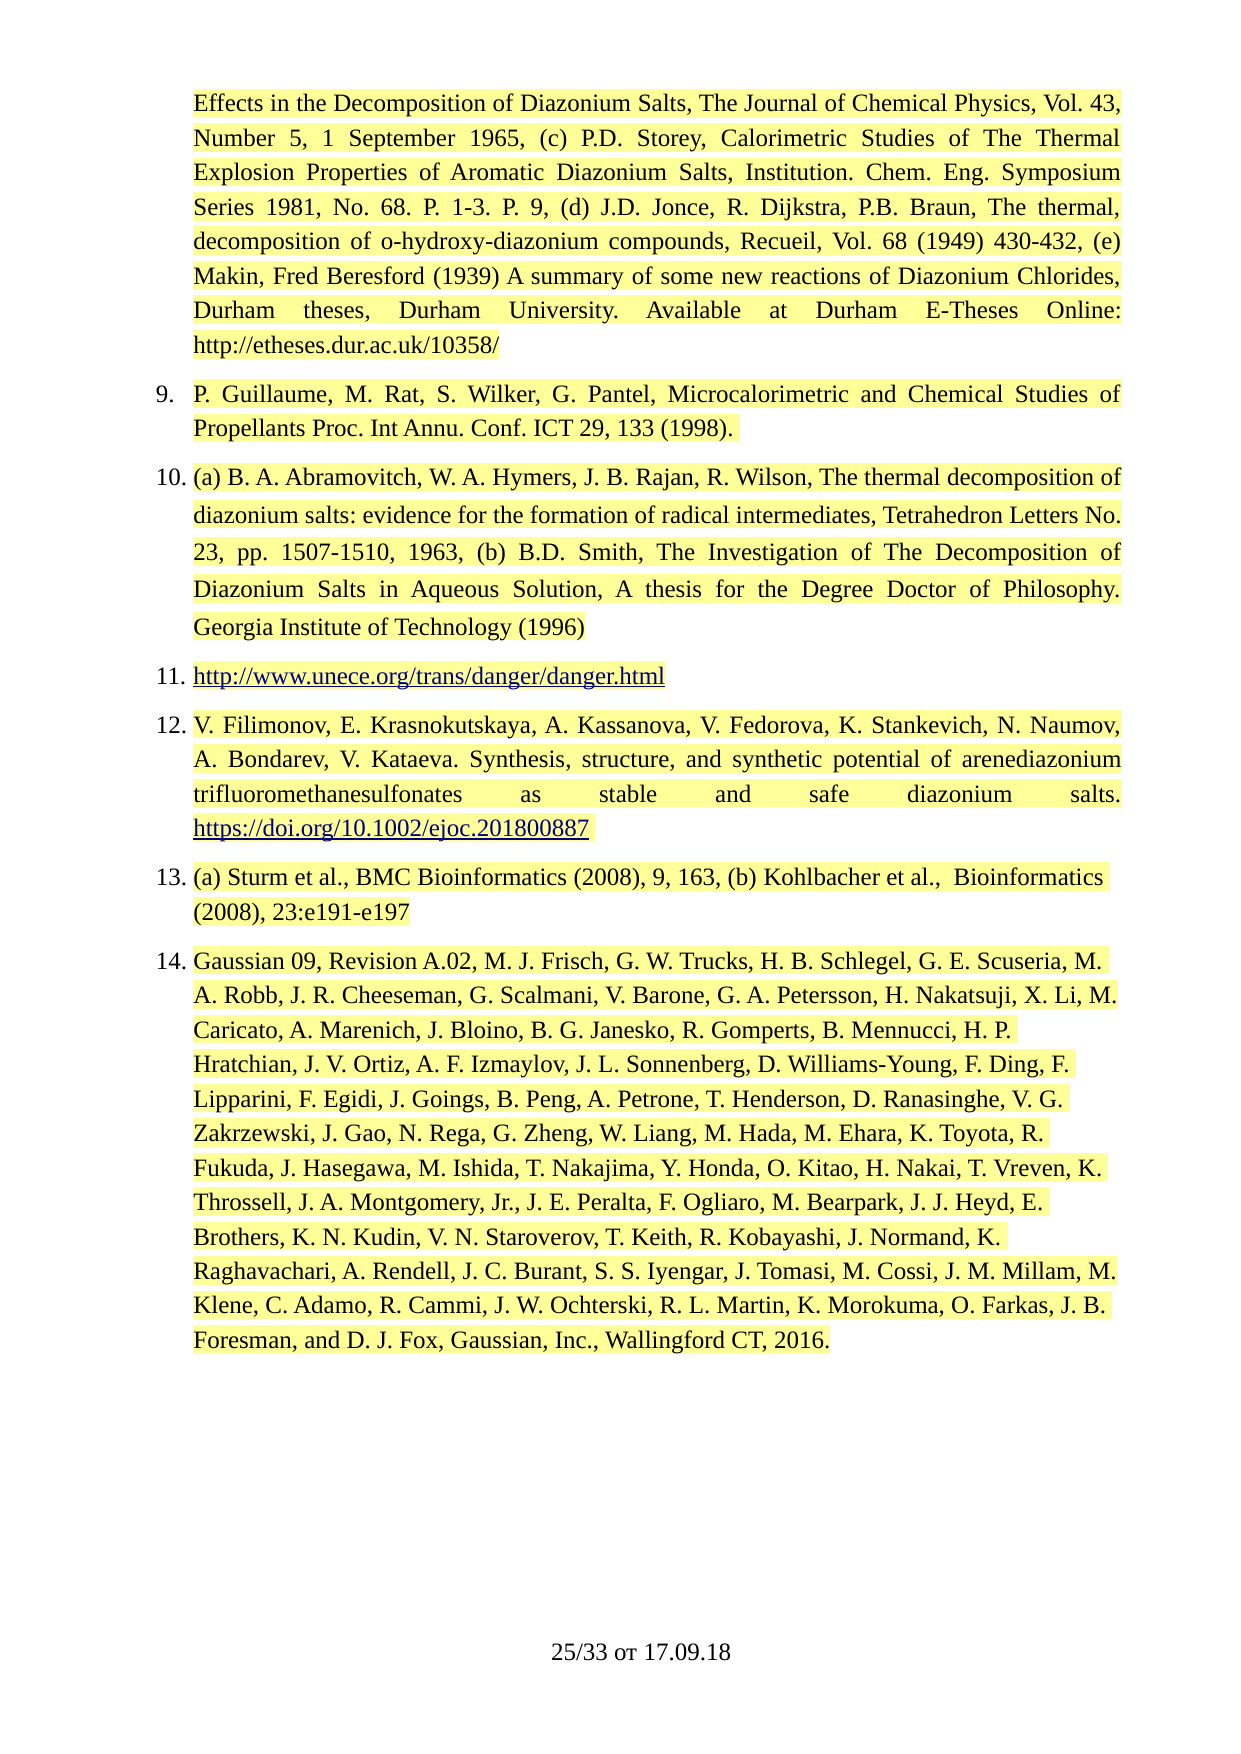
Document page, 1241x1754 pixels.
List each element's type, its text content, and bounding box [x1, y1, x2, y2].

list Effects in the Decomposition of Diazonium Salts, The Journal of Chemical Physics, Vol. 43, Number 5, 1 September 1965, (c) P.D. Storey, Calorimetric Studies of The Thermal Explosion Properties of Aromatic Diazonium Salts, Institution. Chem. Eng. Symposium Series 1981, No. 68. P. 1-3. P. 9, (d) J.D. Jonce, R. Dijkstra, P.B. Braun, The thermal, decomposition of o-hydroxy-diazonium compounds, Recueil, Vol. 68 (1949) 430-432, (e) Makin, Fred Beresford (1939) A summary of some new reactions of Diazonium Chlorides, Durham theses, Durham University. Available at Durham E-Theses Online: http://etheses.dur.ac.uk/10358/ [156, 88, 1122, 359]
list P. Guillaume, M. Rat, S. Wilker, G. Pantel, Microcalorimetric and Chemical Studies of Propellants Proc. Int Annu. Conf. ICT 29, 133 (1998). [156, 379, 1122, 442]
list (a) Sturm et al., BMC Bioinformatics (2008), 9, 163, (b) Kohlbacher et al., Bioinformatics (2008), 23:e191-e197 [156, 862, 1122, 926]
list Gaussian 09, Revision A.02, M. J. Frisch, G. W. Trucks, H. B. Schlegel, G. E. Scuseria, M. A. Robb, J. R. Cheeseman, G. Scalmani, V. Barone, G. A. Petersson, H. Nakatsuji, X. Li, M. Caricato, A. Marenich, J. Bloino, B. G. Janesko, R. Gomperts, B. Mennucci, H. P. Hratchian, J. V. Ortiz, A. F. Izmaylov, J. L. Sonnenberg, D. Williams-Young, F. Ding, F. Lipparini, F. Egidi, J. Goings, B. Peng, A. Petrone, T. Henderson, D. Ranasinghe, V. G. Zakrzewski, J. Gao, N. Rega, G. Zheng, W. Liang, M. Hada, M. Ehara, K. Toyota, R. Fukuda, J. Hasegawa, M. Ishida, T. Nakajima, Y. Honda, O. Kitao, H. Nakai, T. Vreven, K. Throssell, J. A. Montgomery, Jr., J. E. Peralta, F. Ogliaro, M. Bearpark, J. J. Heyd, E. Brothers, K. N. Kudin, V. N. Staroverov, T. Keith, R. Kobayashi, J. Normand, K. Raghavachari, A. Rendell, J. C. Burant, S. S. Iyengar, J. Tomasi, M. Cossi, J. M. Millam, M. Klene, C. Adamo, R. Cammi, J. W. Ochterski, R. L. Martin, K. Morokuma, O. Farkas, J. B. Foresman, and D. J. Fox, Gaussian, Inc., Wallingford CT, 2016. [156, 946, 1122, 1354]
list http://www.unece.org/trans/danger/danger.html [156, 661, 1122, 689]
list V. Filimonov, E. Krasnokutskaya, A. Kassanova, V. Fedorova, K. Stankevich, N. Naumov, A. Bondarev, V. Kataeva. Synthesis, structure, and synthetic potential of arenediazonium trifluoromethanesulfonates as stable and safe diazonium salts. https://doi.org/10.1002/ejoc.201800887 [156, 710, 1122, 842]
list (a) B. A. Abramovitch, W. A. Hymers, J. B. Rajan, R. Wilson, The thermal decomposition of diazonium salts: evidence for the formation of radical intermediates, Tetrahedron Letters No. 23, pp. 1507-1510, 1963, (b) B.D. Smith, The Investigation of The Decomposition of Diazonium Salts in Aqueous Solution, A thesis for the Degree Doctor of Philosophy. Georgia Institute of Technology (1996) [156, 462, 1122, 640]
